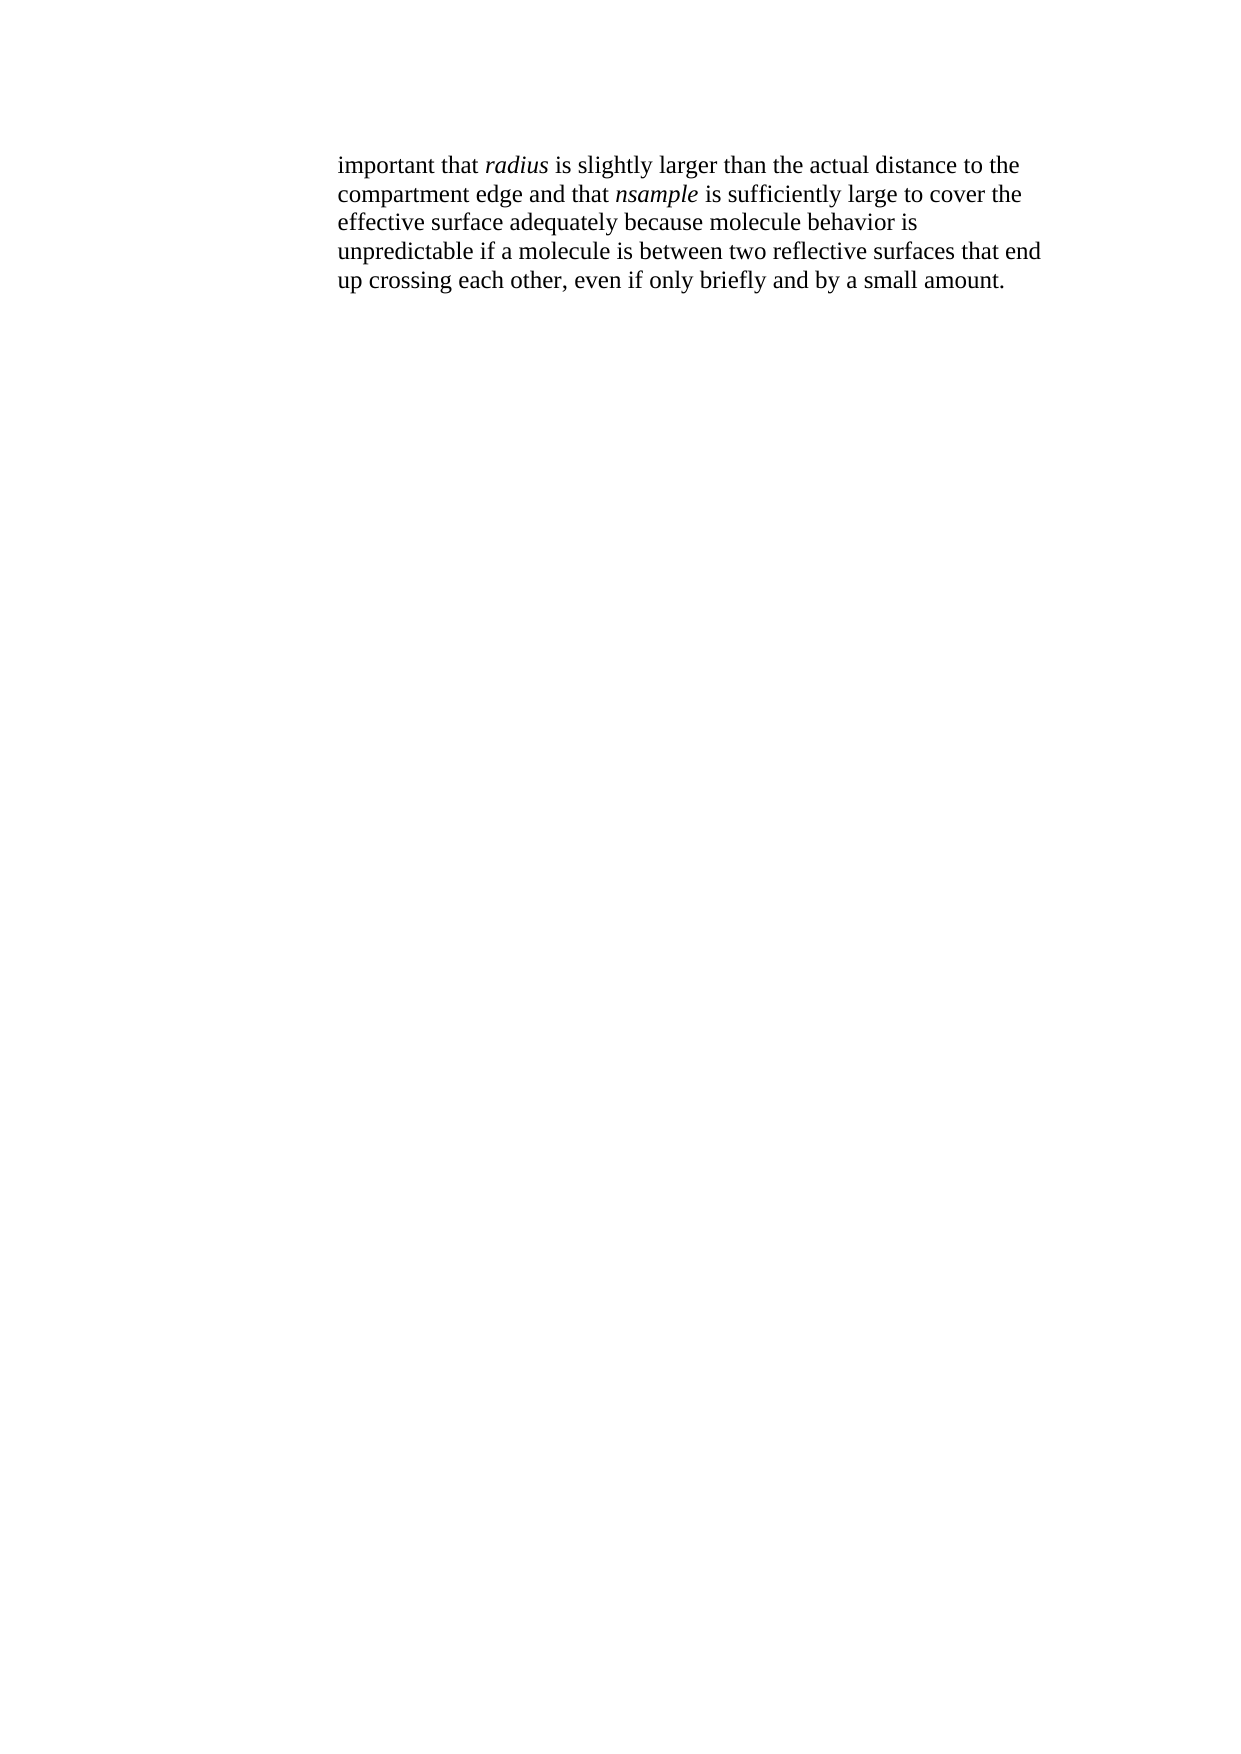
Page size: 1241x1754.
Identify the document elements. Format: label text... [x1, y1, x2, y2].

text important that radius is slightly larger than the actual distance to the compartment edge and that nsample is sufficiently large to cover the effective surface adequately because molecule behavior is unpredictable if a molecule is between two reflective surfaces that end up crossing each other, even if only briefly and by a small amount. [187, 150, 1053, 294]
